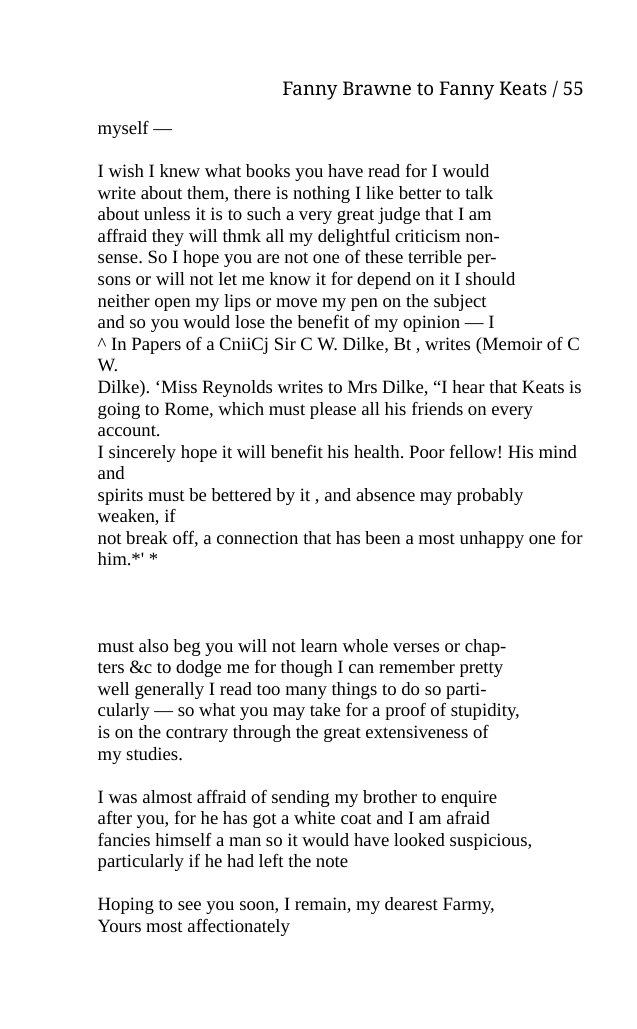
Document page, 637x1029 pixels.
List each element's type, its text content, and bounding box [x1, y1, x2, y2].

text neither open my lips or move my pen on the subject [97, 289, 583, 311]
text I wish I knew what books you have read for I would [97, 160, 583, 182]
text sons or will not let me know it for depend on it I should [97, 268, 583, 289]
text about unless it is to such a very great judge that I am [97, 203, 583, 225]
text spirits must be bettered by it , and absence may probably weaken, if [97, 484, 583, 527]
text write about them, there is nothing I like better to talk [97, 182, 583, 203]
text sense. So I hope you are not one of these terrible per- [97, 246, 583, 268]
text well generally I read too many things to do so parti- [97, 678, 583, 699]
text Dilke). ‘Miss Reynolds writes to Mrs Dilke, “I hear that Keats is [97, 376, 583, 397]
text I sincerely hope it will benefit his health. Poor fellow! His mind and [97, 441, 583, 484]
text I was almost affraid of sending my brother to enquire [97, 786, 583, 807]
text ters &c to dodge me for though I can remember pretty [97, 656, 583, 678]
text myself — [97, 117, 583, 139]
text ^ In Papers of a CniiCj Sir C W. Dilke, Bt , writes (Memoir of C W. [97, 333, 583, 376]
text affraid they will thmk all my delightful criticism non- [97, 225, 583, 246]
text must also beg you will not learn whole verses or chap- [97, 634, 583, 656]
text Hoping to see you soon, I remain, my dearest Farmy, [97, 893, 583, 915]
text Yours most affectionately [97, 915, 583, 936]
text fancies himself a man so it would have looked suspicious, [97, 829, 583, 850]
text not break off, a connection that has been a most unhappy one for [97, 527, 583, 548]
text going to Rome, which must please all his friends on every account. [97, 397, 583, 441]
text after you, for he has got a white coat and I am afraid [97, 807, 583, 829]
text is on the contrary through the great extensiveness of [97, 721, 583, 742]
text him.*' * [97, 548, 583, 570]
text my studies. [97, 742, 583, 764]
text particularly if he had left the note [97, 850, 583, 872]
text and so you would lose the benefit of my opinion — I [97, 311, 583, 333]
text cularly — so what you may take for a proof of stupidity, [97, 699, 583, 721]
